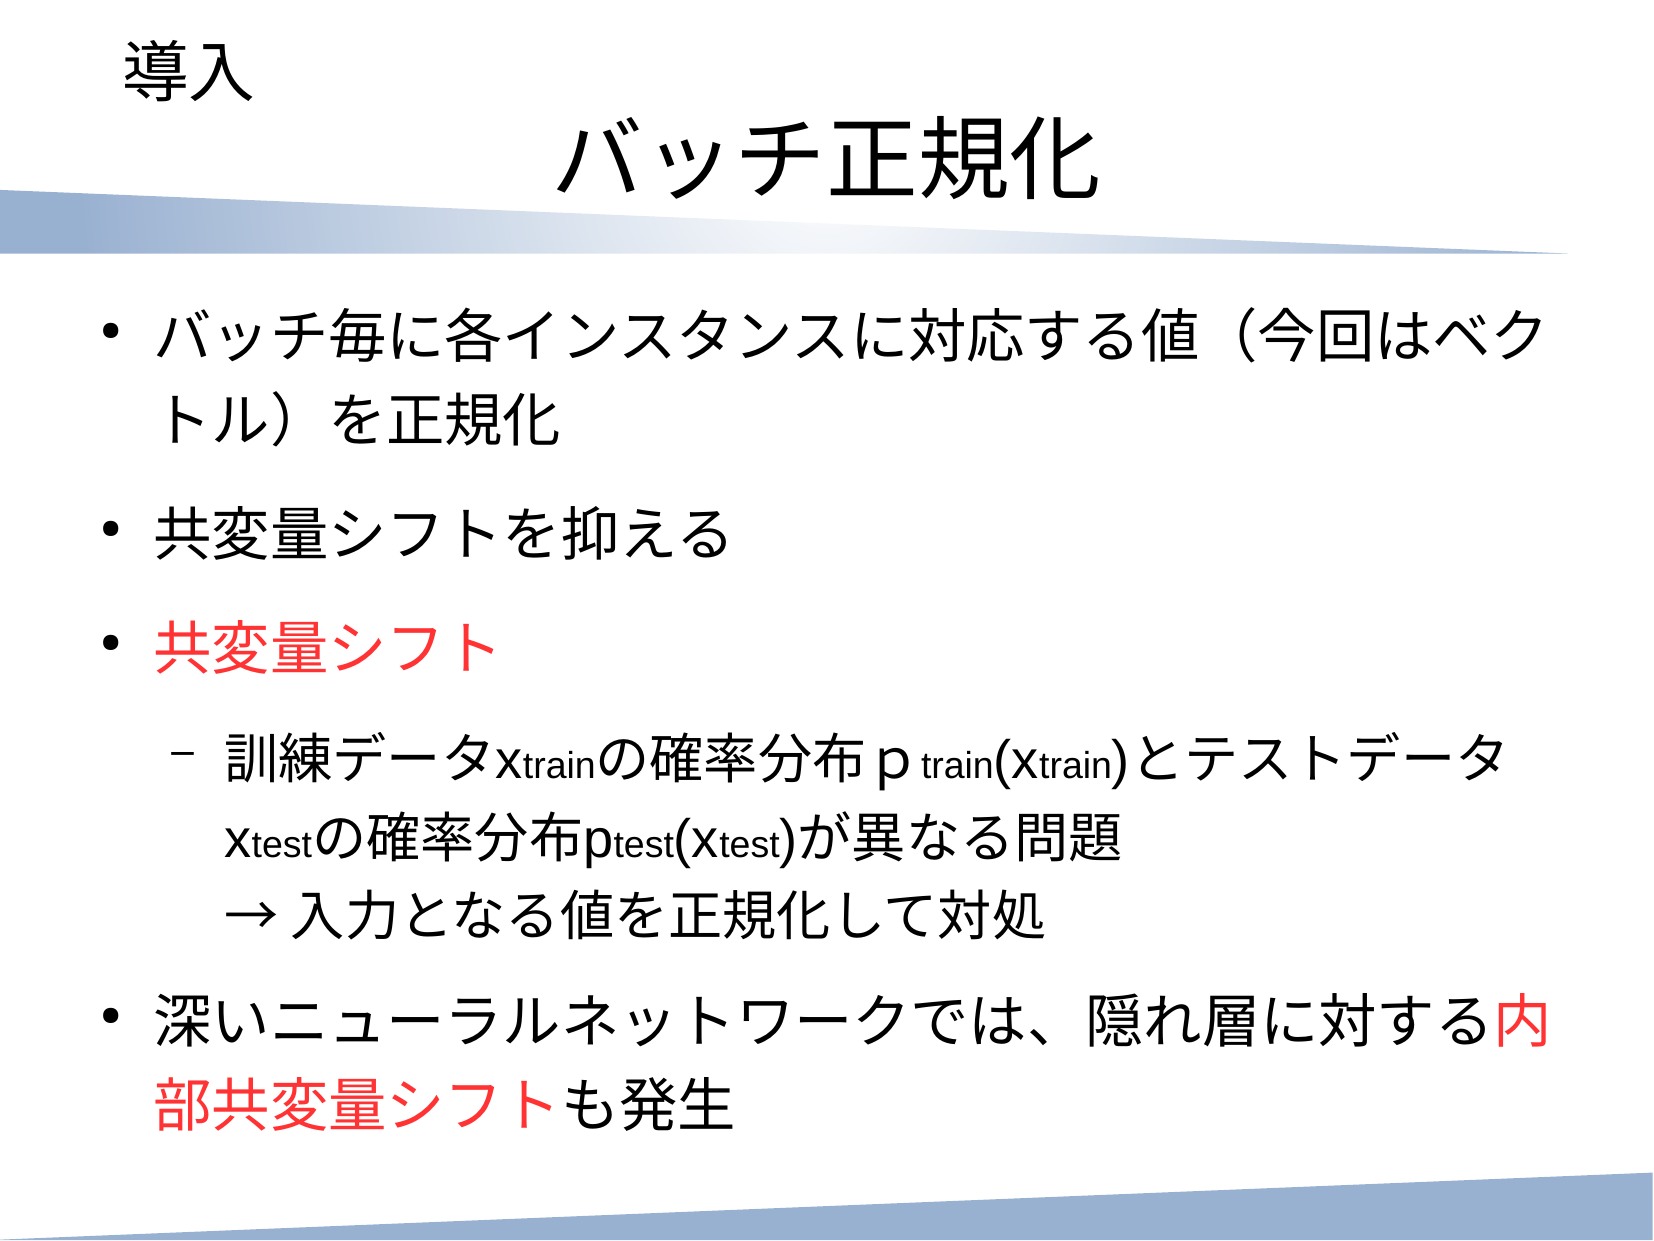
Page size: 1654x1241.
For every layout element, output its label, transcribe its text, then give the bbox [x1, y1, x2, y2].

title バッチ正規化 [82, 49, 1571, 257]
title 導入 [0, 11, 390, 123]
list バッチ毎に各インスタンスに対応する値（今回はベクトル）を正規化 共変量シフトを抑える 共変量シフト 訓練データxtrainの確率分布ｐtrain(xtrain)とテストデータxtestの確率分布ptest(xtest)が異なる問題 → 入力となる値を正規化して対処 深いニューラルネットワークでは、隠れ層に対する内部共変量シフトも発生 [82, 290, 1571, 1182]
